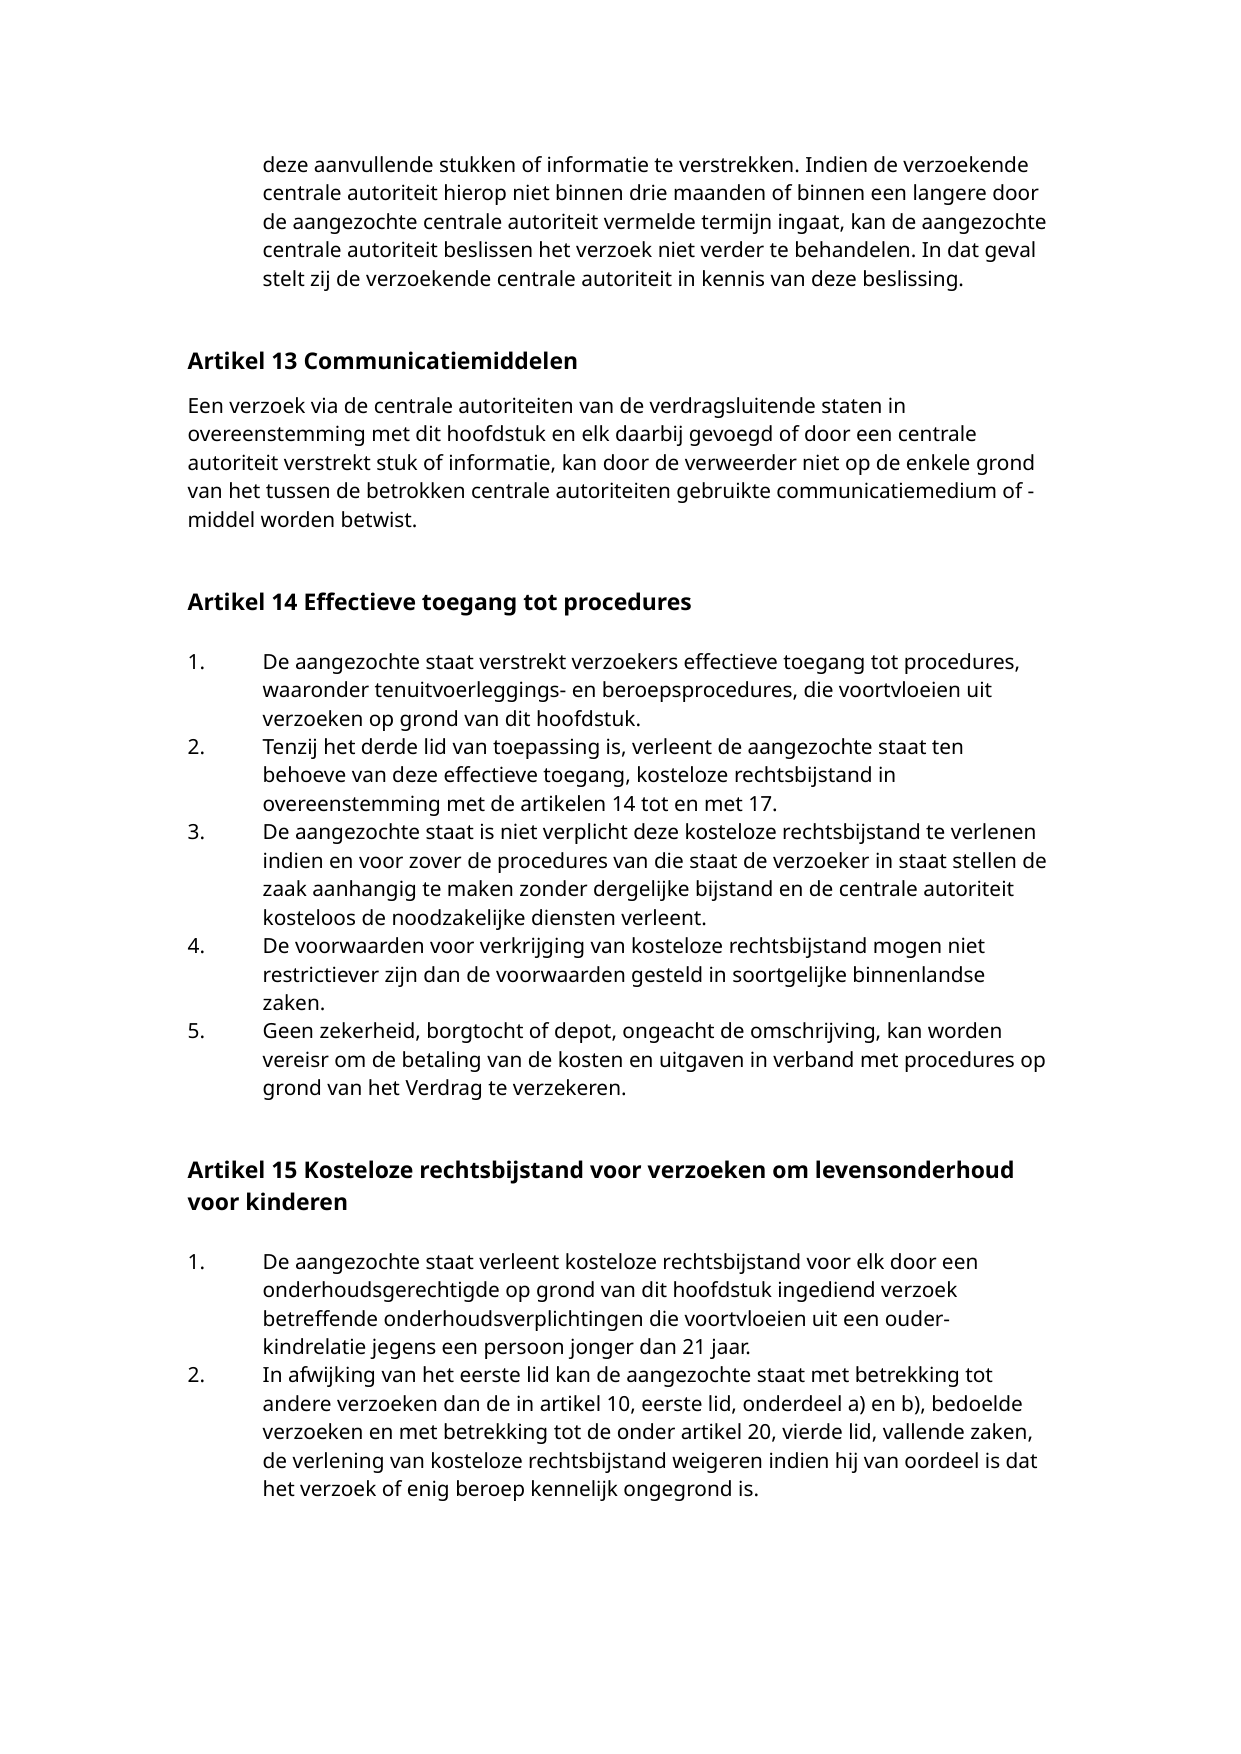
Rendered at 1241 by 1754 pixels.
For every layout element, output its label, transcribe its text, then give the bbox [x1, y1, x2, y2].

list De aangezochte staat is niet verplicht deze kosteloze rechtsbijstand te verlenen indien en voor zover de procedures van die staat de verzoeker in staat stellen de zaak aanhangig te maken zonder dergelijke bijstand en de centrale autoriteit kosteloos de noodzakelijke diensten verleent. [187, 817, 1053, 931]
list De voorwaarden voor verkrijging van kosteloze rechtsbijstand mogen niet restrictiever zijn dan de voorwaarden gesteld in soortgelijke binnenlandse zaken. [187, 931, 1053, 1017]
list deze aanvullende stukken of informatie te verstrekken. Indien de verzoekende centrale autoriteit hierop niet binnen drie maanden of binnen een langere door de aangezochte centrale autoriteit vermelde termijn ingaat, kan de aangezochte centrale autoriteit beslissen het verzoek niet verder te behandelen. In dat geval stelt zij de verzoekende centrale autoriteit in kennis van deze beslissing. [187, 150, 1053, 292]
text Een verzoek via de centrale autoriteiten van de verdragsluitende staten in overeenstemming met dit hoofdstuk en elk daarbij gevoegd of door een centrale autoriteit verstrekt stuk of informatie, kan door de verweerder niet op de enkele grond van het tussen de betrokken centrale autoriteiten gebruikte communicatiemedium of -middel worden betwist. [187, 391, 1053, 533]
subtitle Artikel 14 Effectieve toegang tot procedures [187, 586, 1053, 617]
list De aangezochte staat verstrekt verzoekers effectieve toegang tot procedures, waaronder tenuitvoerleggings- en beroepsprocedures, die voortvloeien uit verzoeken op grond van dit hoofdstuk. [187, 647, 1053, 732]
list De aangezochte staat verleent kosteloze rechtsbijstand voor elk door een onderhoudsgerechtigde op grond van dit hoofdstuk ingediend verzoek betreffende onderhoudsverplichtingen die voortvloeien uit een ouder-kindrelatie jegens een persoon jonger dan 21 jaar. [187, 1247, 1053, 1361]
list Geen zekerheid, borgtocht of depot, ongeacht de omschrijving, kan worden vereisr om de betaling van de kosten en uitgaven in verband met procedures op grond van het Verdrag te verzekeren. [187, 1017, 1053, 1102]
list Tenzij het derde lid van toepassing is, verleent de aangezochte staat ten behoeve van deze effectieve toegang, kosteloze rechtsbijstand in overeenstemming met de artikelen 14 tot en met 17. [187, 732, 1053, 817]
subtitle Artikel 15 Kosteloze rechtsbijstand voor verzoeken om levensonderhoud voor kinderen [187, 1154, 1053, 1217]
subtitle Artikel 13 Communicatiemiddelen [187, 345, 1053, 376]
list In afwijking van het eerste lid kan de aangezochte staat met betrekking tot andere verzoeken dan de in artikel 10, eerste lid, onderdeel a) en b), bedoelde verzoeken en met betrekking tot de onder artikel 20, vierde lid, vallende zaken, de verlening van kosteloze rechtsbijstand weigeren indien hij van oordeel is dat het verzoek of enig beroep kennelijk ongegrond is. [187, 1361, 1053, 1503]
